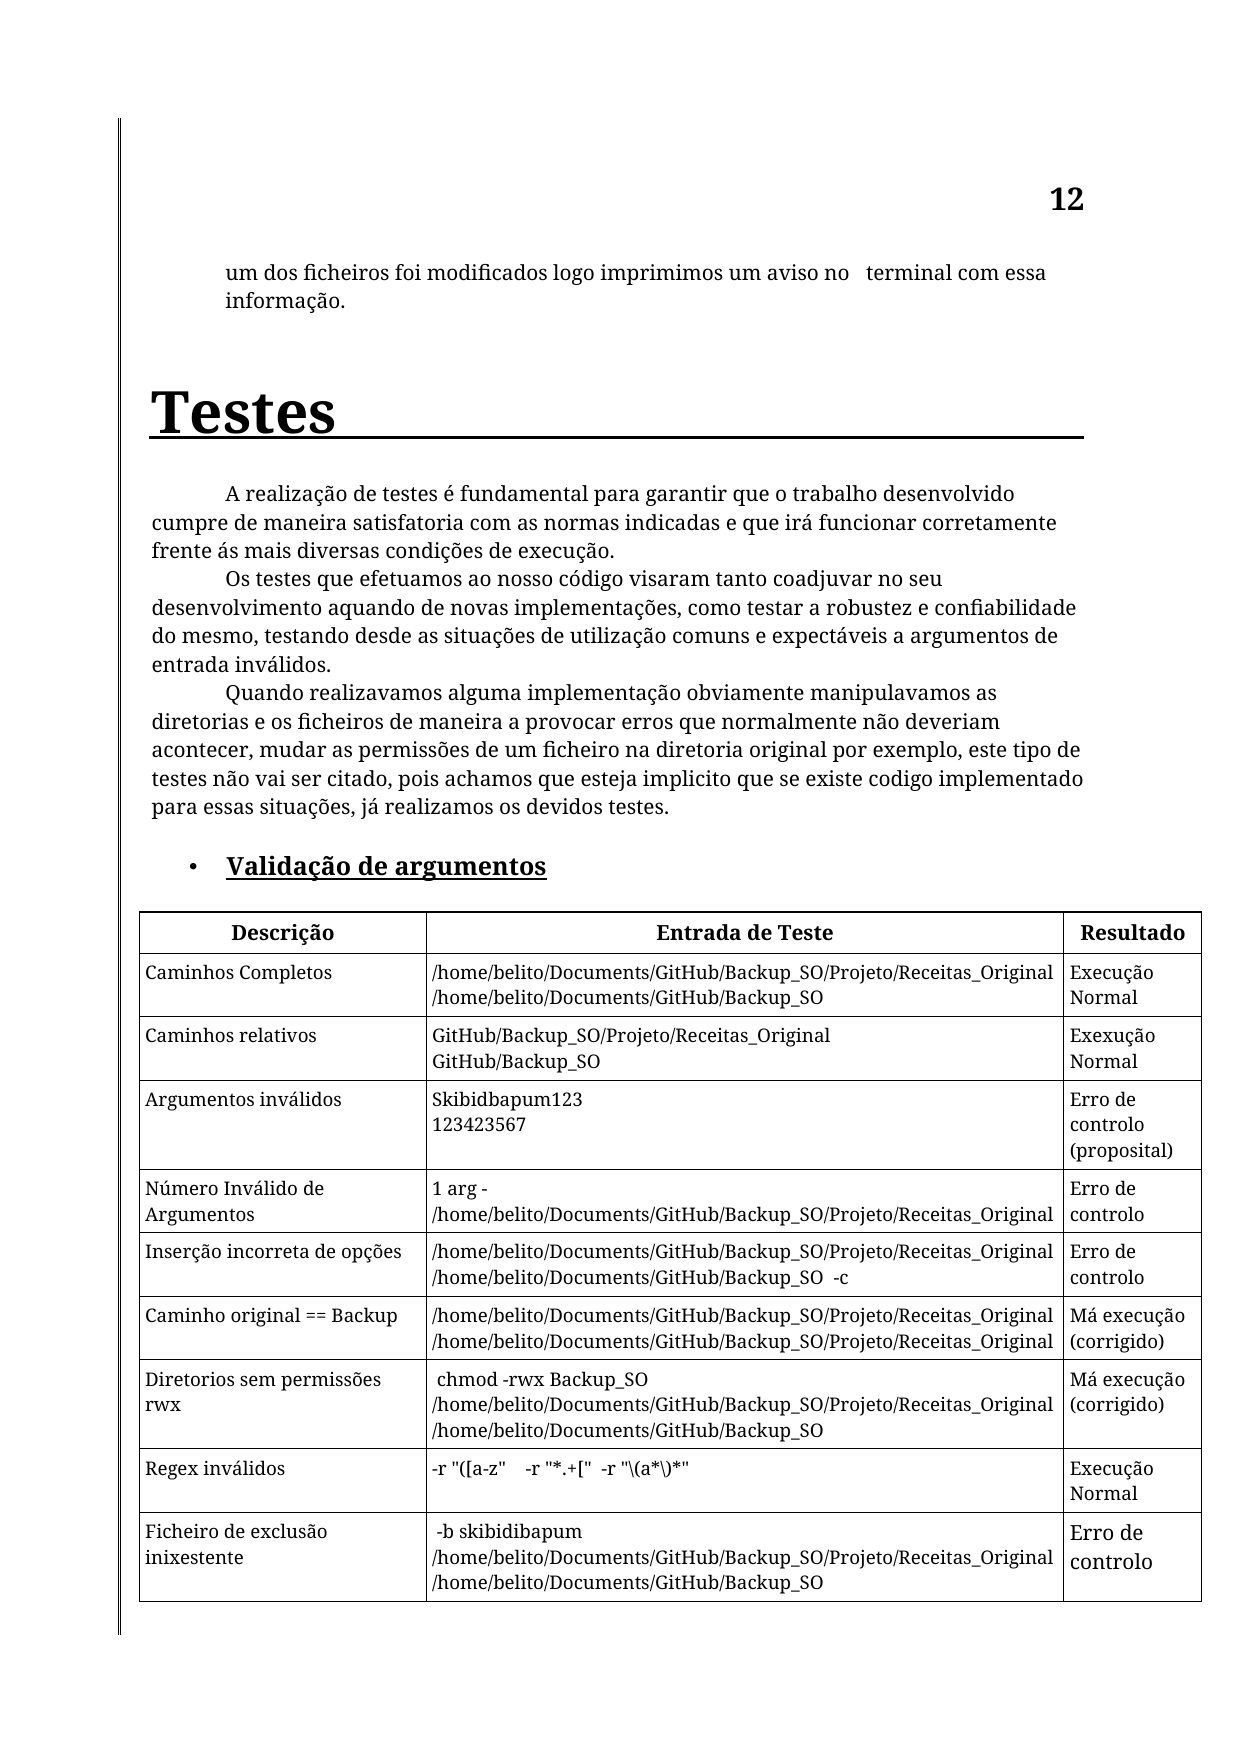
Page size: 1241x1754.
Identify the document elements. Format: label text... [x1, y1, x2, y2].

table_cell Má execução (corrigido) [1064, 1297, 1201, 1359]
table_cell Número Inválido de Argumentos [140, 1170, 426, 1232]
text Os testes que efetuamos ao nosso código visaram tanto coadjuvar no seu desenvolvimento aquando de novas implementações, como testar a robustez e confiabilidade do mesmo, testando desde as situações de utilização comuns e expectáveis a argumentos de entrada inválidos. [151, 564, 1092, 678]
table_header Entrada de Teste [427, 913, 1063, 952]
table_cell 1 arg - /home/belito/Documents/GitHub/Backup_SO/Projeto/Receitas_Original [427, 1170, 1063, 1232]
table_cell Regex inválidos [140, 1449, 426, 1512]
table_cell /home/belito/Documents/GitHub/Backup_SO/Projeto/Receitas_Original /home/belito/Documents/GitHub/Backup_SO/Projeto/Receitas_Original [427, 1297, 1063, 1359]
table_cell Execução Normal [1064, 954, 1201, 1016]
table_cell Erro de controlo (proposital) [1064, 1081, 1201, 1168]
table_cell /home/belito/Documents/GitHub/Backup_SO/Projeto/Receitas_Original /home/belito/Documents/GitHub/Backup_SO -c [427, 1233, 1063, 1296]
table_cell Má execução (corrigido) [1064, 1360, 1201, 1448]
table_cell Caminhos Completos [140, 954, 426, 1016]
list Validação de argumentos [189, 849, 1092, 883]
table_cell Erro de controlo [1064, 1513, 1201, 1601]
table_cell chmod -rwx Backup_SO /home/belito/Documents/GitHub/Backup_SO/Projeto/Receitas_Original /home/belito/Documents/GitHub/Backup_SO [427, 1360, 1063, 1448]
text Testes [151, 371, 1092, 451]
table_cell Erro de controlo [1064, 1233, 1201, 1296]
table_cell -b skibidibapum /home/belito/Documents/GitHub/Backup_SO/Projeto/Receitas_Original /home/belito/Documents/GitHub/Backup_SO [427, 1513, 1063, 1601]
table_cell Ficheiro de exclusão inixestente [140, 1513, 426, 1601]
table_cell Exexução Normal [1064, 1017, 1201, 1079]
table_cell Inserção incorreta de opções [140, 1233, 426, 1296]
table_cell Skibidbapum123 123423567 [427, 1081, 1063, 1168]
text Quando realizavamos alguma implementação obviamente manipulavamos as diretorias e os ficheiros de maneira a provocar erros que normalmente não deveriam acontecer, mudar as permissões de um ficheiro na diretoria original por exemplo, este tipo de testes não vai ser citado, pois achamos que esteja implicito que se existe codigo implementado para essas situações, já realizamos os devidos testes. [151, 678, 1092, 821]
table_cell Diretorios sem permissões rwx [140, 1360, 426, 1448]
table_cell Argumentos inválidos [140, 1081, 426, 1168]
text A realização de testes é fundamental para garantir que o trabalho desenvolvido cumpre de maneira satisfatoria com as normas indicadas e que irá funcionar corretamente frente ás mais diversas condições de execução. [151, 479, 1092, 564]
table_cell /home/belito/Documents/GitHub/Backup_SO/Projeto/Receitas_Original /home/belito/Documents/GitHub/Backup_SO [427, 954, 1063, 1016]
table_cell Caminhos relativos [140, 1017, 426, 1079]
text um dos ficheiros foi modificados logo imprimimos um aviso no terminal com essa informação. [225, 258, 1092, 314]
table_cell -r "([a-z" -r "*.+[" -r "\(a*\)*" [427, 1449, 1063, 1512]
table_cell Erro de controlo [1064, 1170, 1201, 1232]
table_cell Execução Normal [1064, 1449, 1201, 1512]
table_header Resultado [1064, 913, 1201, 952]
table_cell Caminho original == Backup [140, 1297, 426, 1359]
table_header Descrição [140, 913, 426, 952]
table_cell GitHub/Backup_SO/Projeto/Receitas_Original GitHub/Backup_SO [427, 1017, 1063, 1079]
